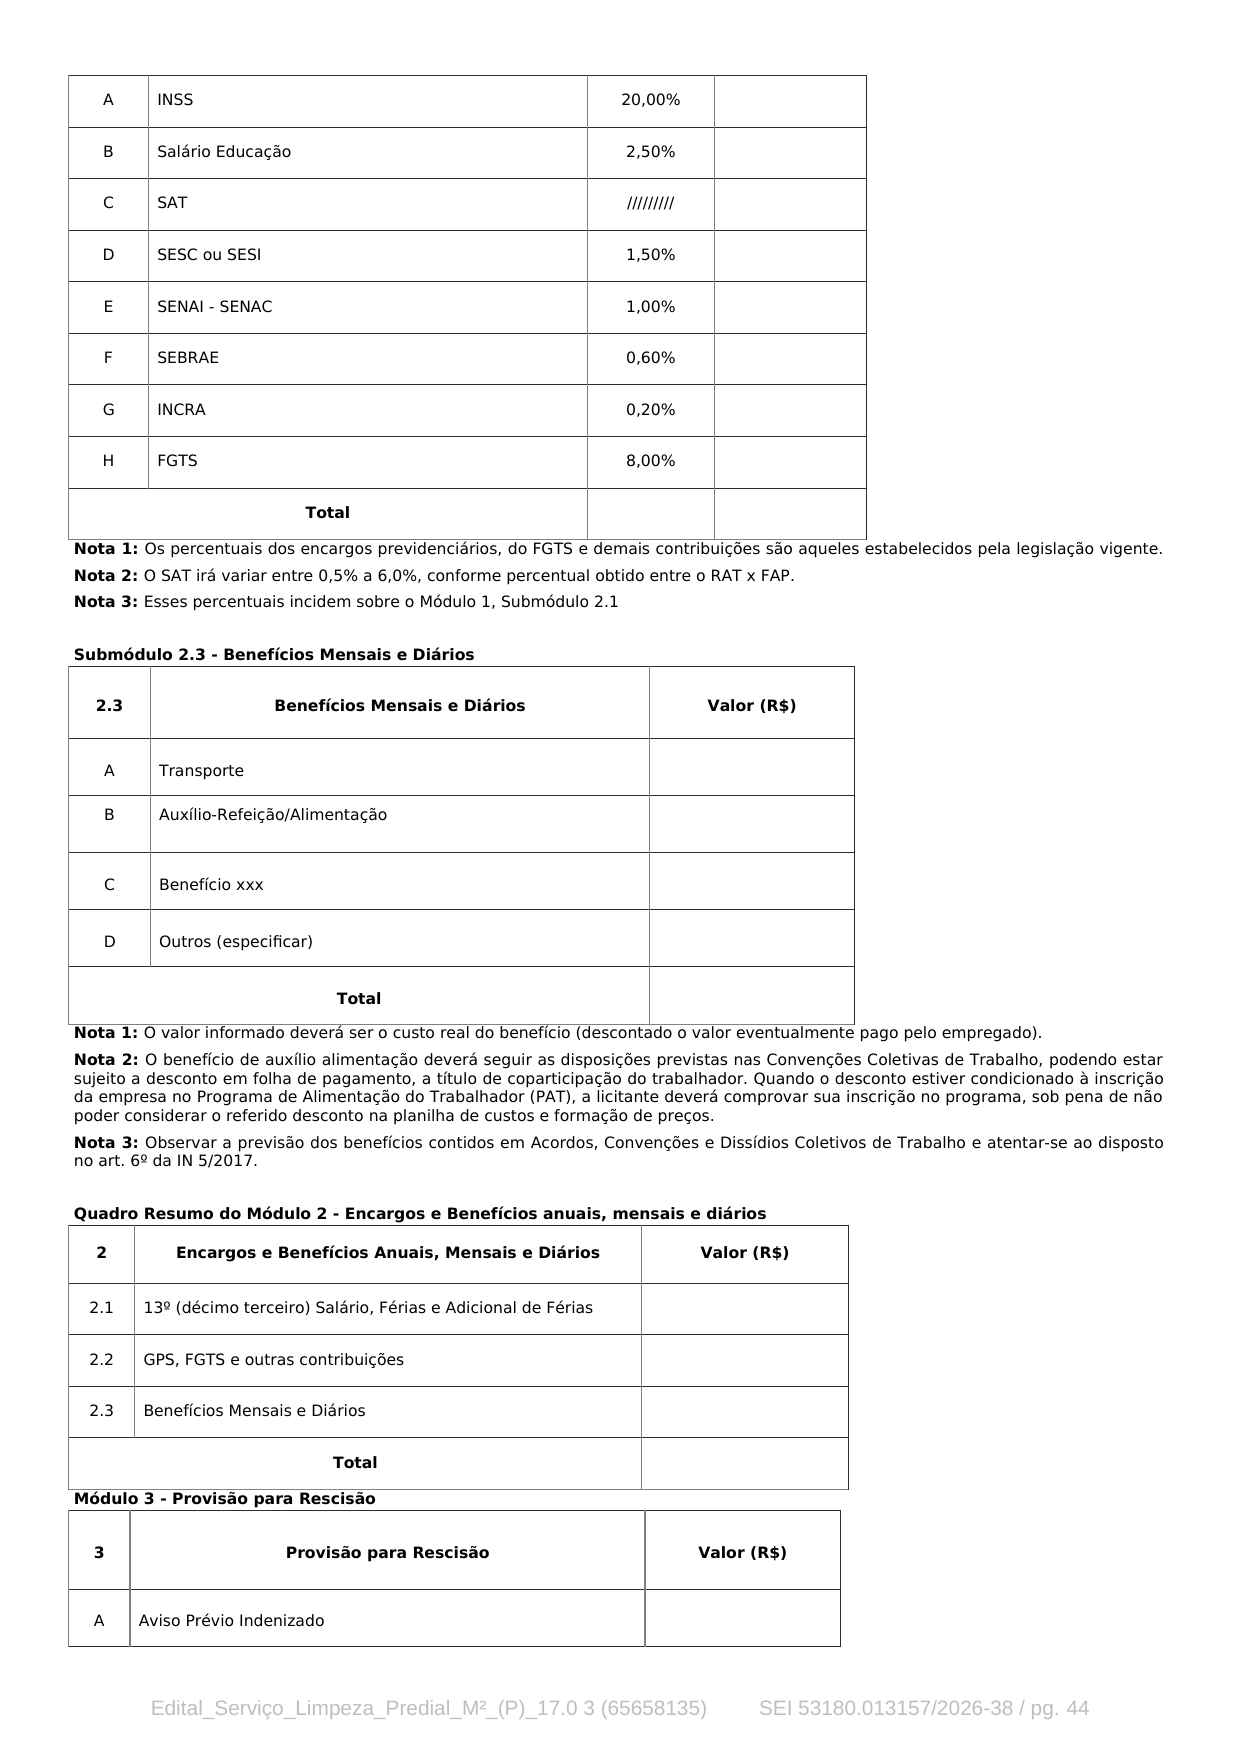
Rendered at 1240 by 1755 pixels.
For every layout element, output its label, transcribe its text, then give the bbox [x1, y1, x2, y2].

table_cell [715, 231, 866, 281]
table_cell 2.2 [69, 1335, 134, 1386]
table_cell Benefício xxx [151, 853, 649, 909]
table_cell [588, 489, 714, 539]
table_cell D [69, 231, 148, 281]
table_cell [69, 1438, 135, 1489]
table_cell [650, 853, 854, 909]
table_cell Auxílio-Refeição/Alimentação [151, 796, 649, 852]
table_cell Total [135, 1438, 641, 1489]
table_cell 2.1 [69, 1284, 134, 1334]
table_header Provisão para Rescisão [131, 1511, 644, 1589]
table_cell [650, 967, 854, 1023]
table_cell B [69, 796, 150, 852]
table_cell [69, 967, 150, 1023]
table_header Valor (R$) [642, 1226, 848, 1283]
table_cell [715, 179, 866, 230]
table_cell 8,00% [588, 437, 714, 487]
text Nota 3: Observar a previsão dos benefícios contidos em Acordos, Convenções e Dissídios Coletivos de Trabalho e atentar-se ao disposto no art. 6º da IN 5/2017. [74, 1134, 1165, 1171]
table_cell [715, 334, 866, 384]
table_cell Outros (especificar) [151, 910, 649, 966]
table_cell [646, 1590, 840, 1646]
table_cell SAT [149, 179, 587, 230]
table_header Valor (R$) [650, 667, 854, 737]
table_cell [715, 128, 866, 178]
table_cell [715, 385, 866, 436]
table_cell 0,20% [588, 385, 714, 436]
table_cell Benefícios Mensais e Diários [135, 1387, 641, 1437]
table_cell SESC ou SESI [149, 231, 587, 281]
table_cell F [69, 334, 148, 384]
table_cell [642, 1284, 848, 1334]
table_cell Aviso Prévio Indenizado [131, 1590, 644, 1646]
text Quadro Resumo do Módulo 2 - Encargos e Benefícios anuais, mensais e diários [74, 1205, 1195, 1223]
table_header 3 [69, 1511, 129, 1589]
table_cell A [69, 739, 150, 795]
table_cell GPS, FGTS e outras contribuições [135, 1335, 641, 1386]
table_header Encargos e Benefícios Anuais, Mensais e Diários [135, 1226, 641, 1283]
table_cell ///////// [588, 179, 714, 230]
text Módulo 3 - Provisão para Rescisão [74, 1490, 1195, 1508]
table_cell [715, 76, 866, 127]
table_cell 20,00% [588, 76, 714, 127]
table_cell [650, 796, 854, 852]
table_cell Transporte [151, 739, 649, 795]
table_cell A [69, 76, 148, 127]
table_cell [715, 437, 866, 487]
table_cell 2.3 [69, 1387, 134, 1437]
table_cell C [69, 179, 148, 230]
table_cell INSS [149, 76, 587, 127]
table_cell Total [150, 967, 649, 1023]
table_cell [642, 1387, 848, 1437]
table_cell [650, 739, 854, 795]
text Submódulo 2.3 - Benefícios Mensais e Diários [74, 646, 1195, 664]
table_cell B [69, 128, 148, 178]
table_header 2 [69, 1226, 134, 1283]
table_cell 1,00% [588, 282, 714, 333]
table_cell A [69, 1590, 129, 1646]
table_cell 0,60% [588, 334, 714, 384]
text Nota 1: O valor informado deverá ser o custo real do benefício (descontado o valor eventualmente pago pelo empregado). [74, 1024, 1165, 1043]
table_cell 2,50% [588, 128, 714, 178]
table_cell Total [69, 489, 587, 539]
table_cell SENAI - SENAC [149, 282, 587, 333]
table_cell [650, 910, 854, 966]
table_header Benefícios Mensais e Diários [151, 667, 649, 737]
table_cell H [69, 437, 148, 487]
table_cell 1,50% [588, 231, 714, 281]
table_cell [642, 1335, 848, 1386]
table_header 2.3 [69, 667, 150, 737]
text Nota 2: O benefício de auxílio alimentação deverá seguir as disposições previstas nas Convenções Coletivas de Trabalho, podendo estar sujeito a desconto em folha de pagamento, a título de coparticipação do trabalhador. Quando o desconto estiver condicionado à inscrição da empresa no Programa de Alimentação do Trabalhador (PAT), a licitante deverá comprovar sua inscrição no programa, sob pena de não poder considerar o referido desconto na planilha de custos e formação de preços. [74, 1051, 1165, 1125]
text Nota 3: Esses percentuais incidem sobre o Módulo 1, Submódulo 2.1 [74, 593, 1165, 611]
table_cell 13º (décimo terceiro) Salário, Férias e Adicional de Férias [135, 1284, 641, 1334]
table_cell C [69, 853, 150, 909]
table_cell INCRA [149, 385, 587, 436]
table_cell [715, 489, 866, 539]
table_cell Salário Educação [149, 128, 587, 178]
text Nota 1: Os percentuais dos encargos previdenciários, do FGTS e demais contribuições são aqueles estabelecidos pela legislação vigente. Nota 2: O SAT irá variar entre 0,5% a 6,0%, conforme percentual obtido entre o RAT x FAP. [74, 540, 1165, 585]
table_cell SEBRAE [149, 334, 587, 384]
table_cell [642, 1438, 848, 1489]
table_header Valor (R$) [646, 1511, 840, 1589]
table_cell FGTS [149, 437, 587, 487]
table_cell G [69, 385, 148, 436]
table_cell [715, 282, 866, 333]
table_cell D [69, 910, 150, 966]
table_cell E [69, 282, 148, 333]
